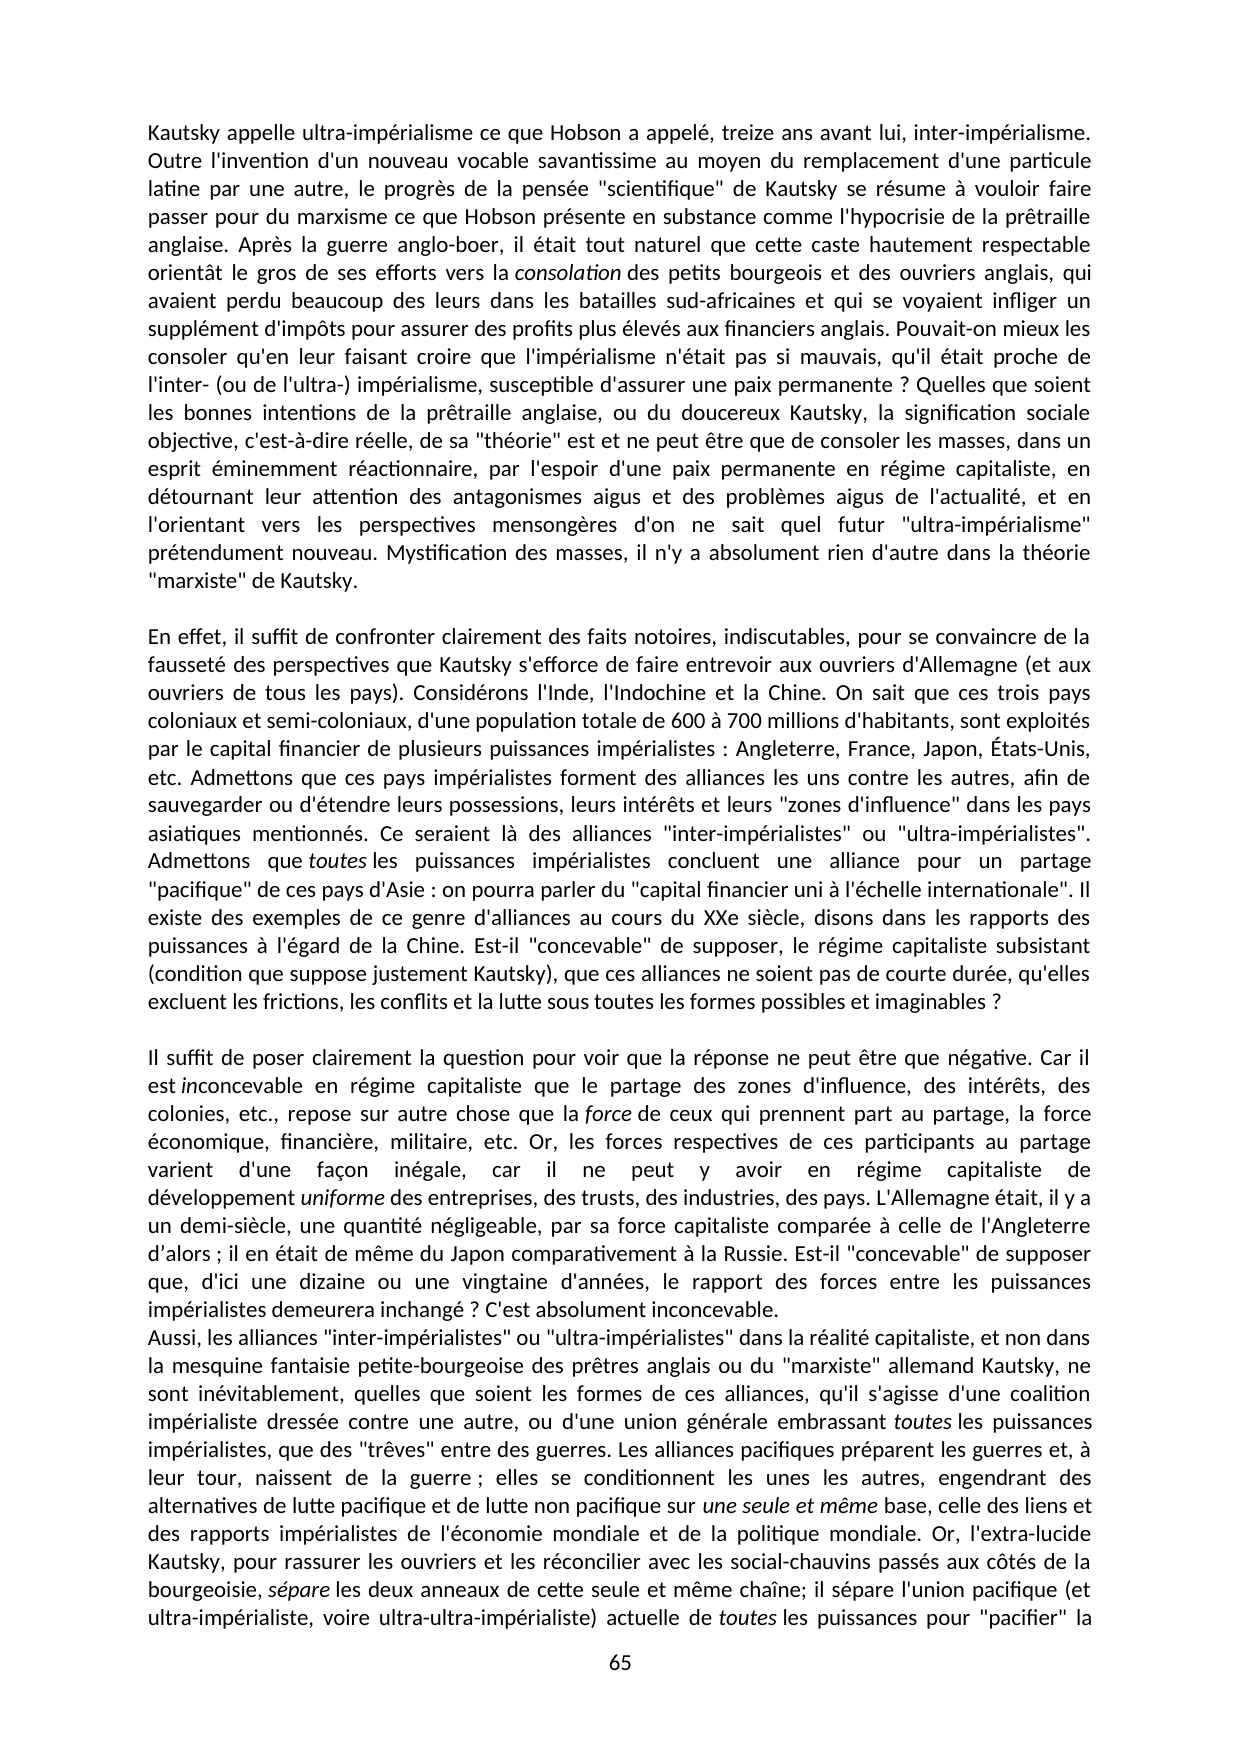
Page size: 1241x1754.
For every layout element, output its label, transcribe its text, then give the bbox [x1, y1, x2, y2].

text Aussi, les alliances "inter-impérialistes" ou "ultra-impérialistes" dans la réalité capitaliste, et non dans la mesquine fantaisie petite-bourgeoise des prêtres anglais ou du "marxiste" allemand Kautsky, ne sont inévitablement, quelles que soient les formes de ces alliances, qu'il s'agisse d'une coalition impérialiste dressée contre une autre, ou d'une union générale embrassant toutes les puissances impérialistes, que des "trêves" entre des guerres. Les alliances pacifiques préparent les guerres et, à leur tour, naissent de la guerre ; elles se conditionnent les unes les autres, engendrant des alternatives de lutte pacifique et de lutte non pacifique sur une seule et même base, celle des liens et des rapports impérialistes de l'économie mondiale et de la politique mondiale. Or, l'extra-lucide Kautsky, pour rassurer les ouvriers et les réconcilier avec les social-chauvins passés aux côtés de la bourgeoisie, sépare les deux anneaux de cette seule et même chaîne; il sépare l'union pacifique (et ultra-impérialiste, voire ultra-ultra-impérialiste) actuelle de toutes les puissances pour "pacifier" la [148, 1323, 1093, 1631]
text Kautsky appelle ultra-impérialisme ce que Hobson a appelé, treize ans avant lui, inter-impérialisme. Outre l'invention d'un nouveau vocable savantissime au moyen du remplacement d'une particule latine par une autre, le progrès de la pensée "scientifique" de Kautsky se résume à vouloir faire passer pour du marxisme ce que Hobson présente en substance comme l'hypocrisie de la prêtraille anglaise. Après la guerre anglo-boer, il était tout naturel que cette caste hautement respectable orientât le gros de ses efforts vers la consolation des petits bourgeois et des ouvriers anglais, qui avaient perdu beaucoup des leurs dans les batailles sud-africaines et qui se voyaient infliger un supplément d'impôts pour assurer des profits plus élevés aux financiers anglais. Pouvait-on mieux les consoler qu'en leur faisant croire que l'impérialisme n'était pas si mauvais, qu'il était proche de l'inter- (ou de l'ultra-) impérialisme, susceptible d'assurer une paix permanente ? Quelles que soient les bonnes intentions de la prêtraille anglaise, ou du doucereux Kautsky, la signification sociale objective, c'est-à-dire réelle, de sa "théorie" est et ne peut être que de consoler les masses, dans un esprit éminemment réactionnaire, par l'espoir d'une paix permanente en régime capitaliste, en détournant leur attention des antagonismes aigus et des problèmes aigus de l'actualité, et en l'orientant vers les perspectives mensongères d'on ne sait quel futur "ultra-impérialisme" prétendument nouveau. Mystification des masses, il n'y a absolument rien d'autre dans la théorie "marxiste" de Kautsky. [148, 118, 1093, 594]
text En effet, il suffit de confronter clairement des faits notoires, indiscutables, pour se convaincre de la fausseté des perspectives que Kautsky s'efforce de faire entrevoir aux ouvriers d'Allemagne (et aux ouvriers de tous les pays). Considérons l'Inde, l'Indochine et la Chine. On sait que ces trois pays coloniaux et semi-coloniaux, d'une population totale de 600 à 700 millions d'habitants, sont exploités par le capital financier de plusieurs puissances impérialistes : Angleterre, France, Japon, États-Unis, etc. Admettons que ces pays impérialistes forment des alliances les uns contre les autres, afin de sauvegarder ou d'étendre leurs possessions, leurs intérêts et leurs "zones d'influence" dans les pays asiatiques mentionnés. Ce seraient là des alliances "inter-impérialistes" ou "ultra-impérialistes". Admettons que toutes les puissances impérialistes concluent une alliance pour un partage "pacifique" de ces pays d'Asie : on pourra parler du "capital financier uni à l'échelle internationale". Il existe des exemples de ce genre d'alliances au cours du XXe siècle, disons dans les rapports des puissances à l'égard de la Chine. Est-il "concevable" de supposer, le régime capitaliste subsistant (condition que suppose justement Kautsky), que ces alliances ne soient pas de courte durée, qu'elles excluent les frictions, les conflits et la lutte sous toutes les formes possibles et imaginables ? [148, 622, 1093, 1015]
text Il suffit de poser clairement la question pour voir que la réponse ne peut être que négative. Car il est inconcevable en régime capitaliste que le partage des zones d'influence, des intérêts, des colonies, etc., repose sur autre chose que la force de ceux qui prennent part au partage, la force économique, financière, militaire, etc. Or, les forces respectives de ces participants au partage varient d'une façon inégale, car il ne peut y avoir en régime capitaliste de développement uniforme des entreprises, des trusts, des industries, des pays. L'Allemagne était, il y a un demi-siècle, une quantité négligeable, par sa force capitaliste comparée à celle de l'Angleterre d’alors ; il en était de même du Japon comparativement à la Russie. Est-il "concevable" de supposer que, d'ici une dizaine ou une vingtaine d'années, le rapport des forces entre les puissances impérialistes demeurera inchangé ? C'est absolument inconcevable. [148, 1043, 1093, 1323]
